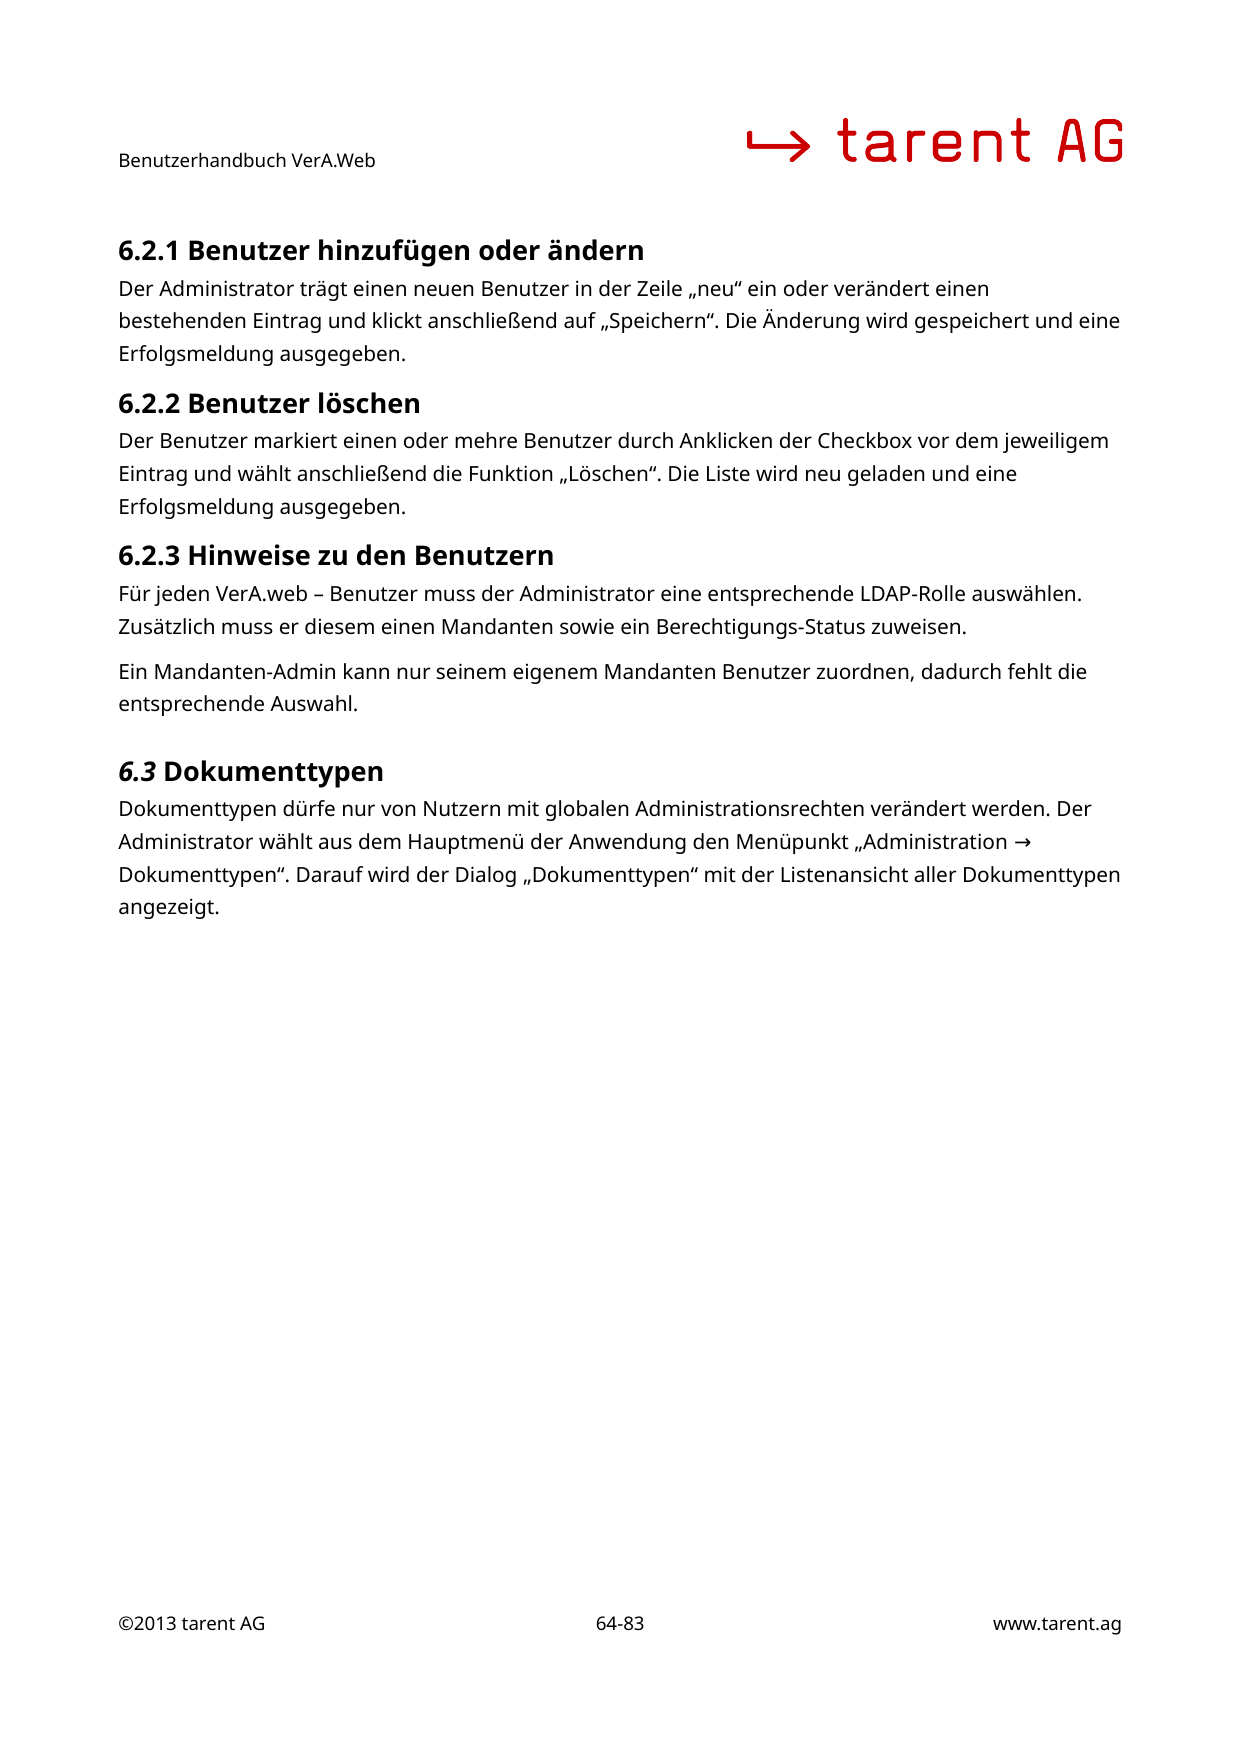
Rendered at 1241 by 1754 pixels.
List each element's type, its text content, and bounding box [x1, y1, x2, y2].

picture [747, 118, 1123, 162]
text Ein Mandanten-Admin kann nur seinem eigenem Mandanten Benutzer zuordnen, dadurch fehlt die entsprechende Auswahl. [118, 657, 1122, 718]
subtitle Benutzer hinzufügen oder ändern [118, 232, 1122, 268]
text Der Administrator trägt einen neuen Benutzer in der Zeile „neu“ ein oder verändert einen bestehenden Eintrag und klickt anschließend auf „Speichern“. Die Änderung wird gespeichert und eine Erfolgsmeldung ausgegeben. [118, 274, 1122, 368]
text Der Benutzer markiert einen oder mehre Benutzer durch Anklicken der Checkbox vor dem jeweiligem Eintrag und wählt anschließend die Funktion „Löschen“. Die Liste wird neu geladen und eine Erfolgsmeldung ausgegeben. [118, 427, 1122, 520]
text Für jeden VerA.web – Benutzer muss der Administrator eine entsprechende LDAP-Rolle auswählen. Zusätzlich muss er diesem einen Mandanten sowie ein Berechtigungs-Status zuweisen. [118, 579, 1122, 640]
subtitle Benutzer löschen [118, 384, 1122, 421]
text Dokumenttypen dürfe nur von Nutzern mit globalen Administrationsrechten verändert werden. Der Administrator wählt aus dem Hauptmenü der Anwendung den Menüpunkt „Administration → Dokumenttypen“. Darauf wird der Dialog „Dokumenttypen“ mit der Listenansicht aller Dokumenttypen angezeigt. [118, 794, 1122, 921]
subtitle Dokumenttypen [118, 752, 1122, 789]
subtitle Hinweise zu den Benutzern [118, 537, 1122, 574]
